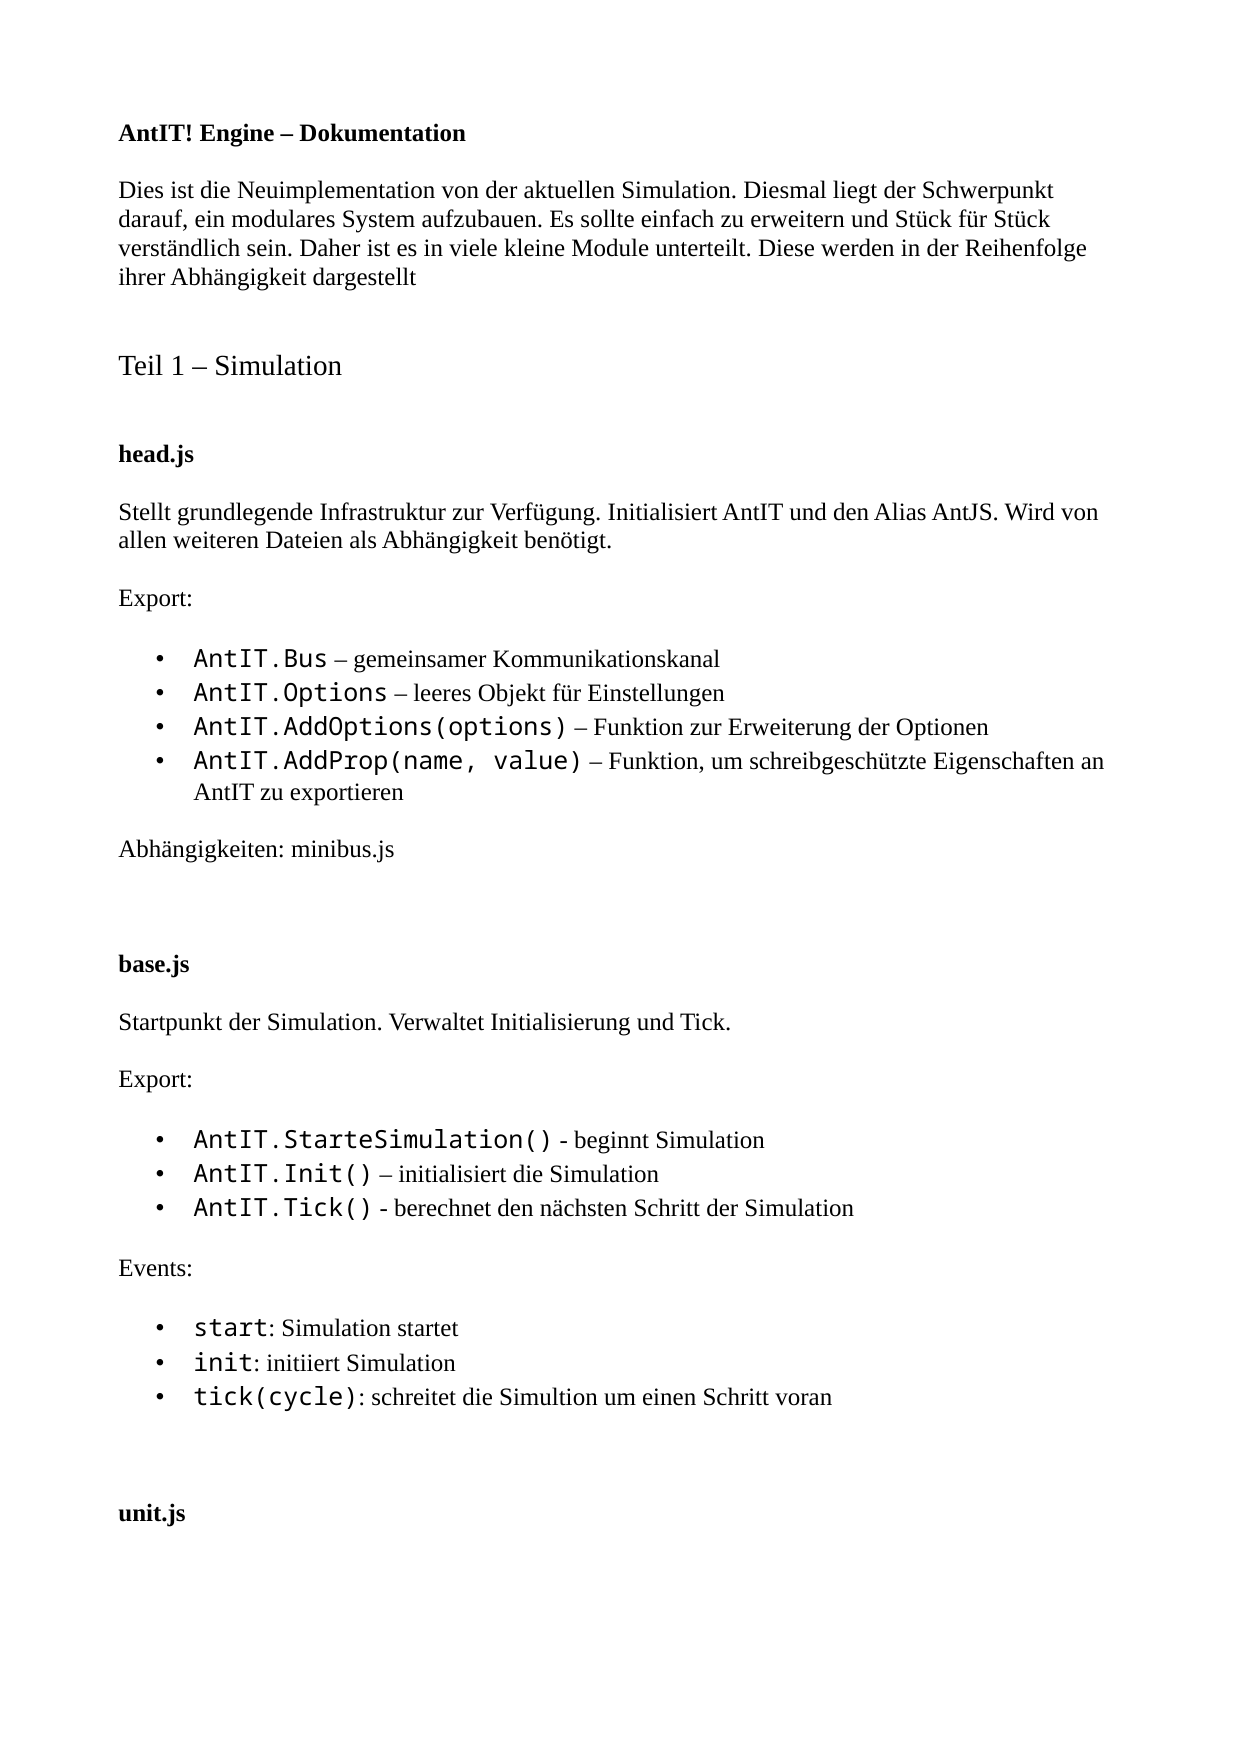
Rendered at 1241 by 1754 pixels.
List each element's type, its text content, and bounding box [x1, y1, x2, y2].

text Export: [118, 1064, 1122, 1093]
text base.js [118, 949, 1122, 978]
text AntIT! Engine – Dokumentation [118, 118, 1122, 147]
text Abhängigkeiten: minibus.js [118, 834, 1122, 863]
text Dies ist die Neuimplementation von der aktuellen Simulation. Diesmal liegt der Schwerpunkt darauf, ein modulares System aufzubauen. Es sollte einfach zu erweitern und Stück für Stück verständlich sein. Daher ist es in viele kleine Module unterteilt. Diese werden in der Reihenfolge ihrer Abhängigkeit dargestellt [118, 176, 1122, 291]
text Export: [118, 583, 1122, 612]
list AntIT.AddOptions(options) – Funktion zur Erweiterung der Optionen [156, 708, 1122, 743]
list init: initiiert Simulation [156, 1344, 1122, 1378]
list AntIT.Tick() - berechnet den nächsten Schritt der Simulation [156, 1190, 1122, 1224]
list AntIT.StarteSimulation() - beginnt Simulation [156, 1122, 1122, 1156]
list AntIT.Init() – initialisiert die Simulation [156, 1156, 1122, 1190]
text unit.js [118, 1498, 1122, 1527]
list AntIT.Options – leeres Objekt für Einstellungen [156, 674, 1122, 708]
list AntIT.Bus – gemeinsamer Kommunikationskanal [156, 640, 1122, 674]
text Events: [118, 1253, 1122, 1281]
list start: Simulation startet [156, 1310, 1122, 1344]
text Stellt grundlegende Infrastruktur zur Verfügung. Initialisiert AntIT und den Alias AntJS. Wird von allen weiteren Dateien als Abhängigkeit benötigt. [118, 497, 1122, 554]
list AntIT.AddProp(name, value) – Funktion, um schreibgeschützte Eigenschaften an AntIT zu exportieren [156, 743, 1122, 805]
text Teil 1 – Simulation [118, 348, 1122, 382]
text Startpunkt der Simulation. Verwaltet Initialisierung und Tick. [118, 1007, 1122, 1035]
text head.js [118, 439, 1122, 468]
list tick(cycle): schreitet die Simultion um einen Schritt voran [156, 1378, 1122, 1412]
